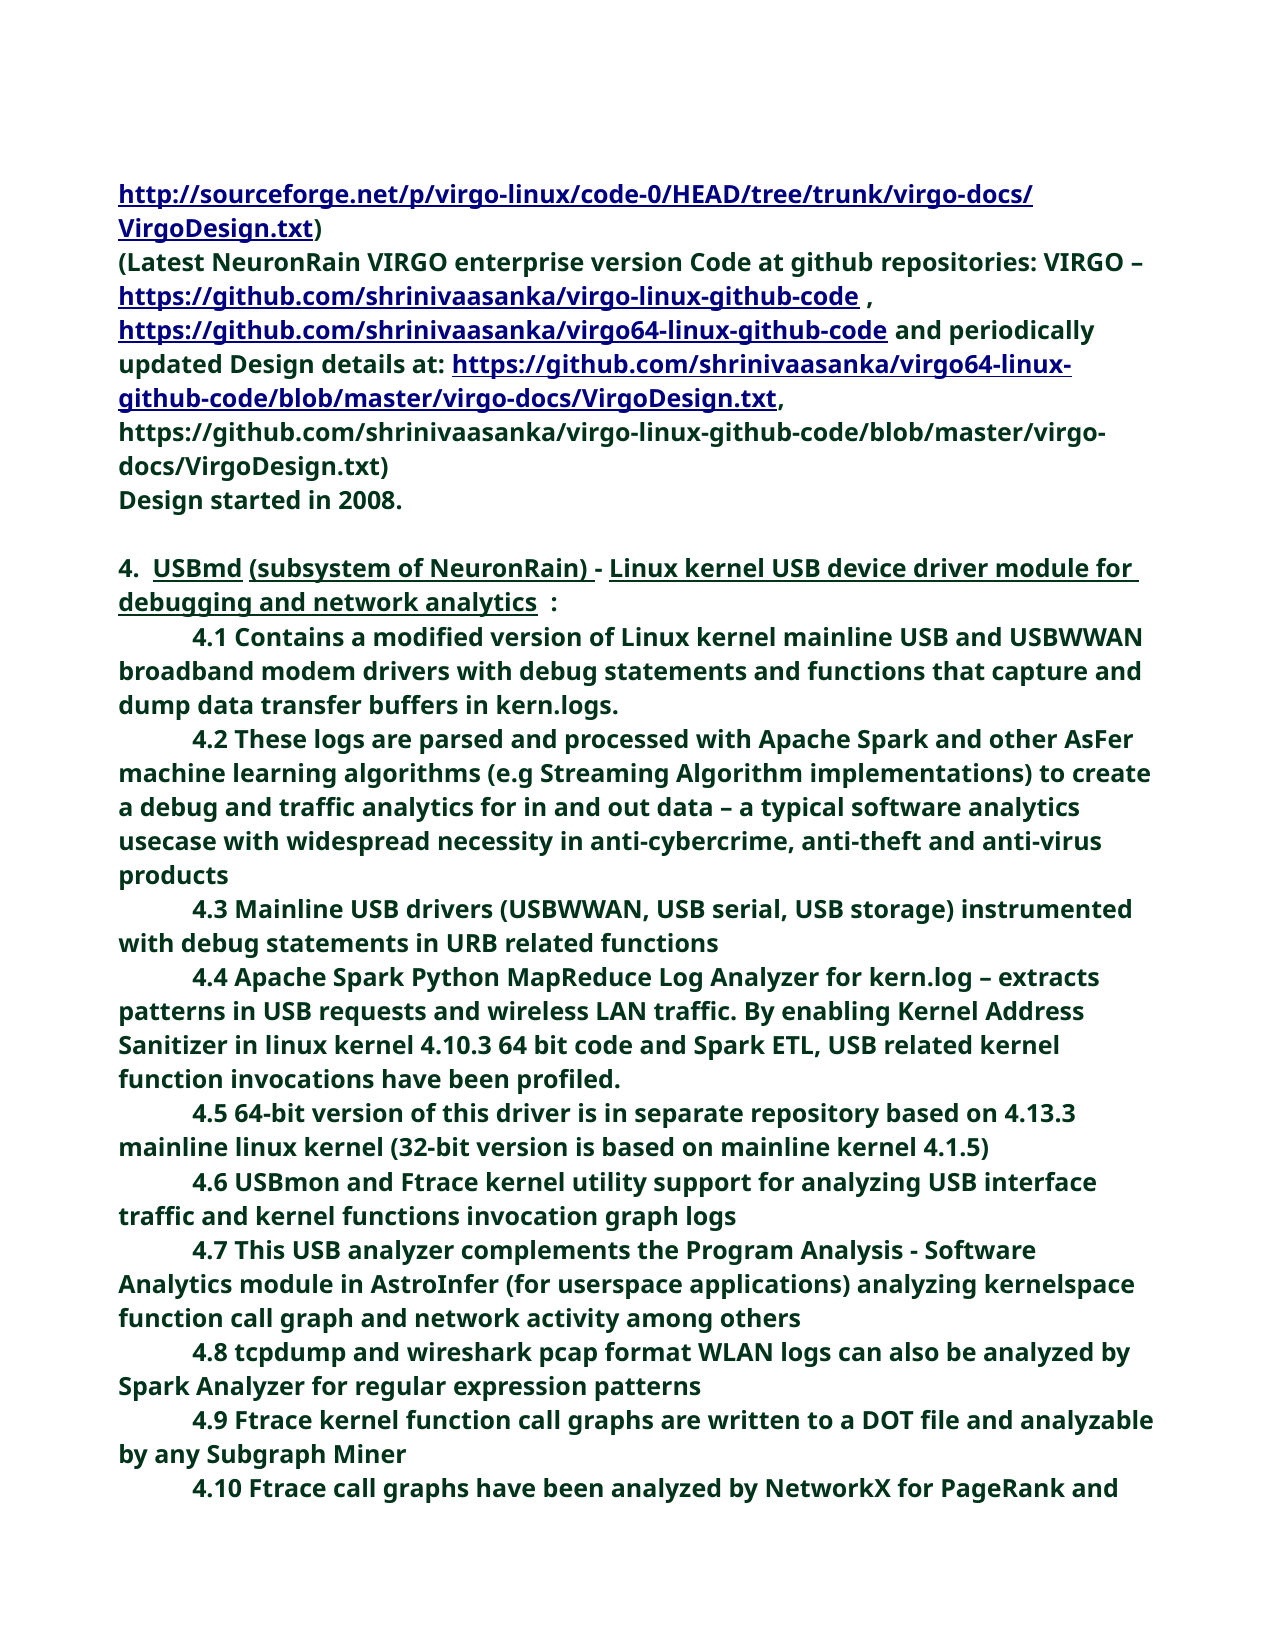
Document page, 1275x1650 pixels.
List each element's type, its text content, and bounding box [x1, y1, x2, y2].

text 4.6 USBmon and Ftrace kernel utility support for analyzing USB interface traffic and kernel functions invocation graph logs [118, 1164, 1157, 1232]
text 4.1 Contains a modified version of Linux kernel mainline USB and USBWWAN broadband modem drivers with debug statements and functions that capture and dump data transfer buffers in kern.logs. [118, 619, 1157, 721]
text http://sourceforge.net/p/virgo-linux/code-0/HEAD/tree/trunk/virgo-docs/VirgoDesign.txt) [118, 176, 1157, 244]
text 4.10 Ftrace call graphs have been analyzed by NetworkX for PageRank and [118, 1471, 1157, 1505]
text Design started in 2008. [118, 483, 1157, 517]
text (Latest NeuronRain VIRGO enterprise version Code at github repositories: VIRGO – https://github.com/shrinivaasanka/virgo-linux-github-code , https://github.com/shrinivaasanka/virgo64-linux-github-code and periodically updated Design details at: https://github.com/shrinivaasanka/virgo64-linux-github-code/blob/master/virgo-docs/VirgoDesign.txt, https://github.com/shrinivaasanka/virgo-linux-github-code/blob/master/virgo-docs/VirgoDesign.txt) [118, 244, 1157, 483]
text 4.4 Apache Spark Python MapReduce Log Analyzer for kern.log – extracts patterns in USB requests and wireless LAN traffic. By enabling Kernel Address Sanitizer in linux kernel 4.10.3 64 bit code and Spark ETL, USB related kernel function invocations have been profiled. [118, 960, 1157, 1096]
text 4.2 These logs are parsed and processed with Apache Spark and other AsFer machine learning algorithms (e.g Streaming Algorithm implementations) to create a debug and traffic analytics for in and out data – a typical software analytics usecase with widespread necessity in anti-cybercrime, anti-theft and anti-virus products [118, 721, 1157, 892]
text 4.3 Mainline USB drivers (USBWWAN, USB serial, USB storage) instrumented with debug statements in URB related functions [118, 892, 1157, 960]
text 4.9 Ftrace kernel function call graphs are written to a DOT file and analyzable by any Subgraph Miner [118, 1403, 1157, 1471]
text 4.7 This USB analyzer complements the Program Analysis - Software Analytics module in AstroInfer (for userspace applications) analyzing kernelspace function call graph and network activity among others [118, 1232, 1157, 1334]
text 4.8 tcpdump and wireshark pcap format WLAN logs can also be analyzed by Spark Analyzer for regular expression patterns [118, 1334, 1157, 1403]
text 4.5 64-bit version of this driver is in separate repository based on 4.13.3 mainline linux kernel (32-bit version is based on mainline kernel 4.1.5) [118, 1096, 1157, 1164]
text 4. USBmd (subsystem of NeuronRain) - Linux kernel USB device driver module for debugging and network analytics : [118, 551, 1157, 619]
